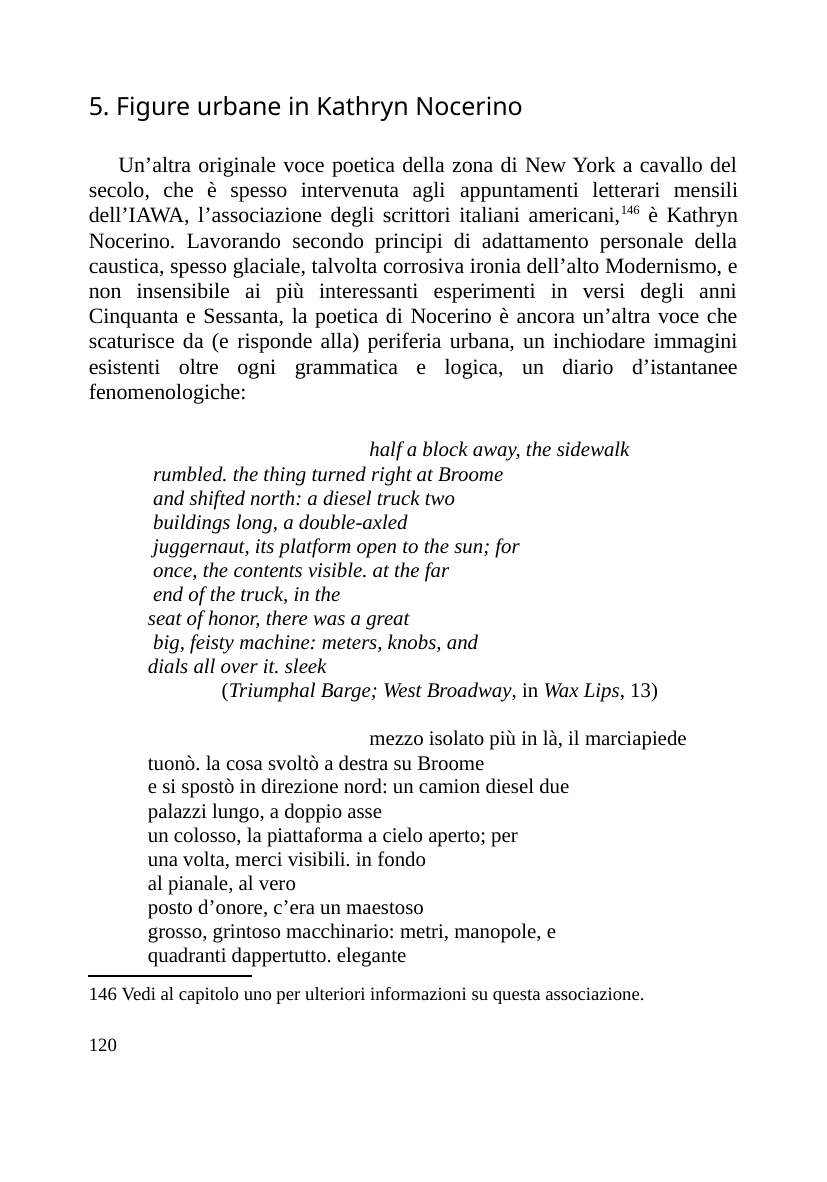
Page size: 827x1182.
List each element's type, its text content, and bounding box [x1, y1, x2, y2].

text e si spostò in direzione nord: un camion diesel due [148, 774, 709, 798]
text buildings long, a double-axled [148, 510, 709, 534]
text and shifted north: a diesel truck two [148, 486, 709, 510]
text end of the truck, in the [148, 582, 709, 606]
text Vedi al capitolo uno per ulteriori informazioni su questa associazione. [88, 982, 738, 1004]
text quadranti dappertutto. elegante [148, 943, 709, 967]
text tuonò. la cosa svoltò a destra su Broome [148, 750, 709, 774]
text posto d’onore, c’era un maestoso [148, 895, 709, 919]
text dials all over it. sleek [148, 654, 709, 678]
text un colosso, la piattaforma a cielo aperto; per [148, 823, 709, 847]
text once, the contents visible. at the far [148, 558, 709, 582]
text half a block away, the sidewalk [148, 433, 709, 462]
text big, feisty machine: meters, knobs, and [148, 630, 709, 654]
text una volta, merci visibili. in fondo [148, 847, 709, 871]
text (Triumphal Barge; West Broadway, in Wax Lips, 13) [148, 678, 709, 702]
text al pianale, al vero [148, 871, 709, 895]
text grosso, grintoso macchinario: metri, manopole, e [148, 919, 709, 943]
text juggernaut, its platform open to the sun; for [148, 534, 709, 558]
text mezzo isolato più in là, il marciapiede [148, 726, 709, 750]
text palazzi lungo, a doppio asse [148, 798, 709, 823]
text rumbled. the thing turned right at Broome [148, 462, 709, 486]
text Un’altra originale voce poetica della zona di New York a cavallo del secolo, che è spesso intervenuta agli appuntamenti letterari mensili dell’IAWA, l’associazione degli scrittori italiani americani, è Kathryn Nocerino. Lavorando secondo principi di adattamento personale della caustica, spesso glaciale, talvolta corrosiva ironia dell’alto Modernismo, e non insensibile ai più interessanti esperimenti in versi degli anni Cinquanta e Sessanta, la poetica di Nocerino è ancora un’altra voce che scaturisce da (e risponde alla) periferia urbana, un inchiodare immagini esistenti oltre ogni grammatica e logica, un diario d’istantanee fenomenologiche: [88, 152, 738, 404]
text seat of honor, there was a great [148, 606, 709, 630]
text 5. Figure urbane in Kathryn Nocerino [88, 88, 738, 123]
